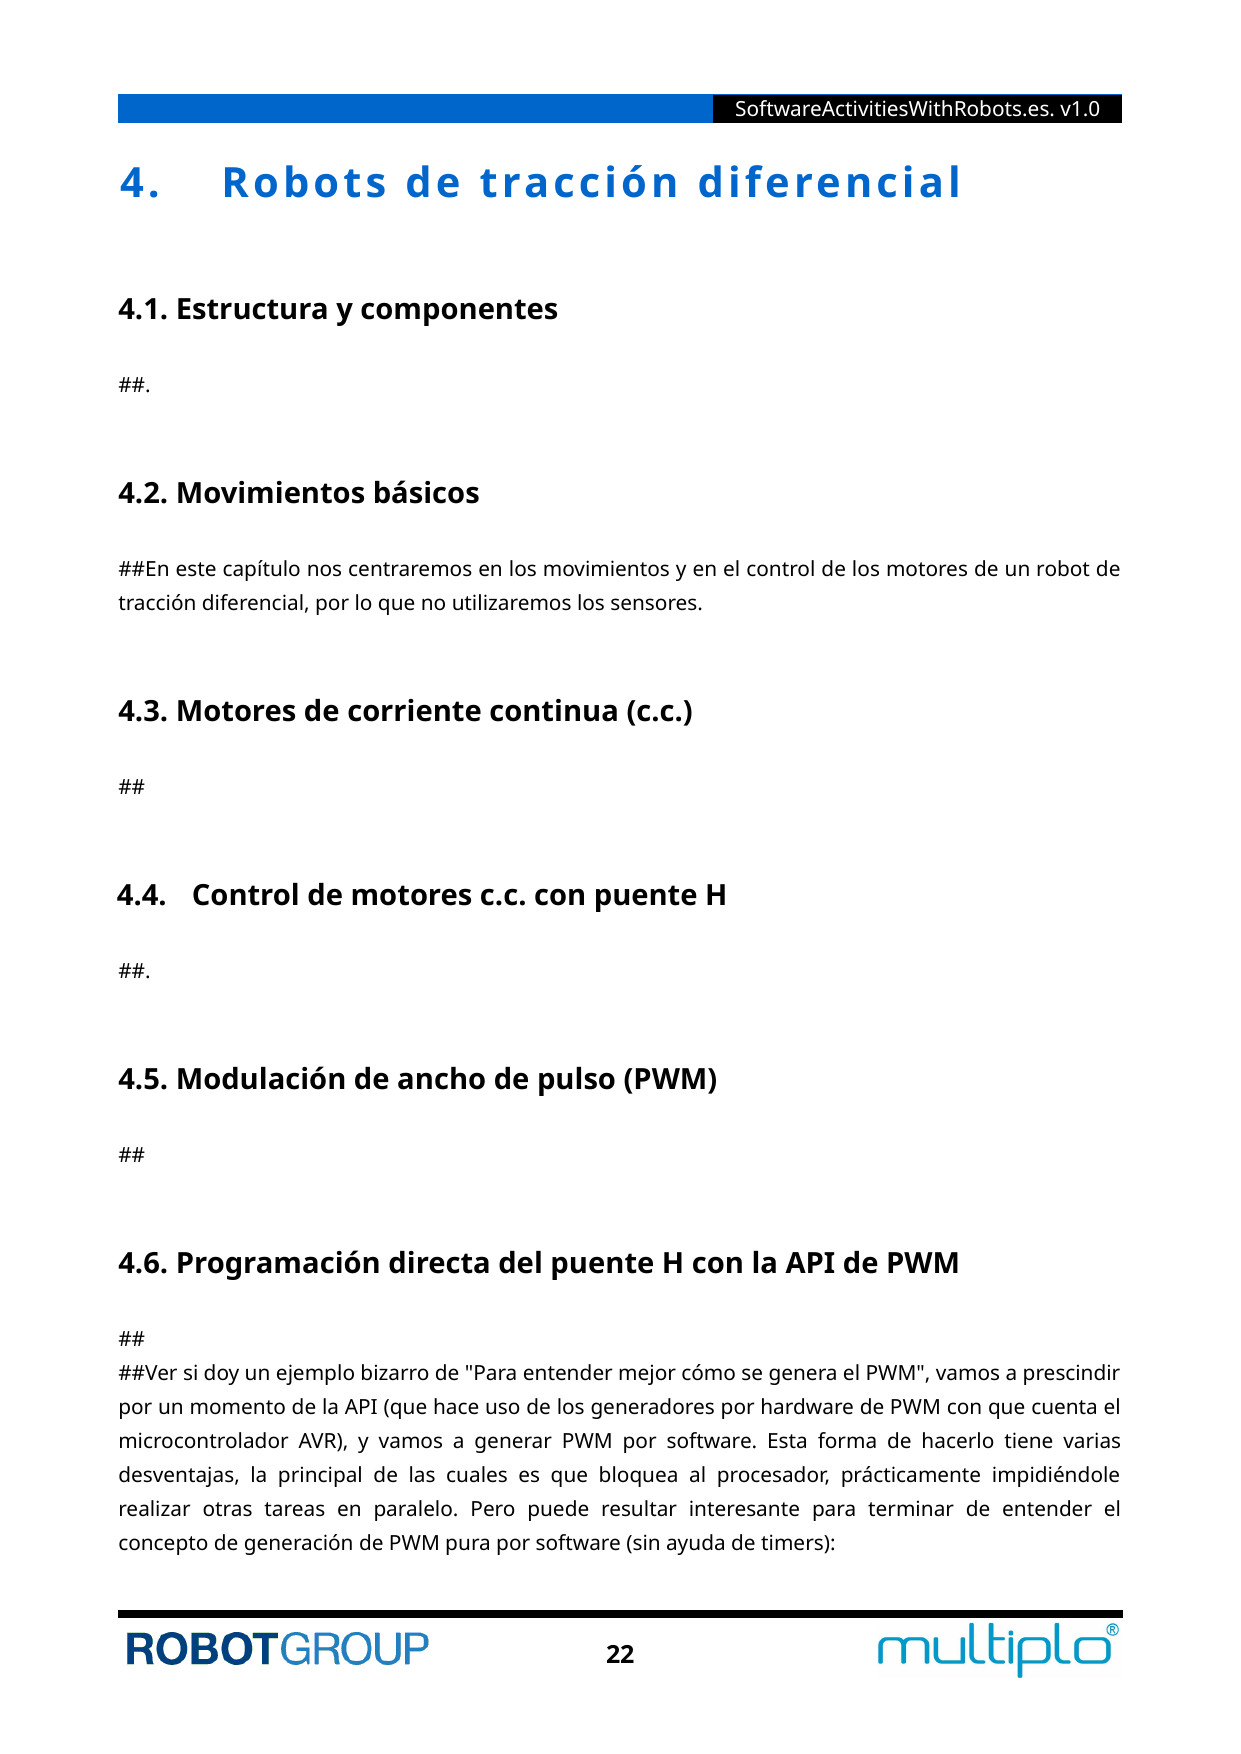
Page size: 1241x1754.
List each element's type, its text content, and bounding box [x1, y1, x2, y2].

picture [118, 1622, 434, 1673]
text 4.5. Modulación de ancho de pulso (PWM) [118, 1058, 1122, 1098]
text 4.6. Programación directa del puente H con la API de PWM [118, 1242, 1122, 1282]
text 4.2. Movimientos básicos [118, 472, 1122, 512]
text ##En este capítulo nos centraremos en los movimientos y en el control de los motores de un robot de tracción diferencial, por lo que no utilizaremos los sensores. [118, 554, 1122, 617]
text 4. Robots de tracción diferencial [120, 152, 1122, 209]
text 4.1. Estructura y componentes [118, 289, 1122, 328]
picture [877, 1622, 1123, 1679]
text ## [118, 772, 1122, 801]
text ## [118, 1140, 1122, 1168]
text ## [118, 1324, 1122, 1352]
text ##. [118, 956, 1122, 984]
text ##. [118, 370, 1122, 399]
text 4.3. Motores de corriente continua (c.c.) [118, 690, 1122, 730]
text ##Ver si doy un ejemplo bizarro de "Para entender mejor cómo se genera el PWM", vamos a prescindir por un momento de la API (que hace uso de los generadores por hardware de PWM con que cuenta el microcontrolador AVR), y vamos a generar PWM por software. Esta forma de hacerlo tiene varias desventajas, la principal de las cuales es que bloquea al procesador, prácticamente impidiéndole realizar otras tareas en paralelo. Pero puede resultar interesante para terminar de entender el concepto de generación de PWM pura por software (sin ayuda de timers): [118, 1358, 1122, 1556]
text 4.4. Control de motores c.c. con puente H [117, 874, 1122, 914]
